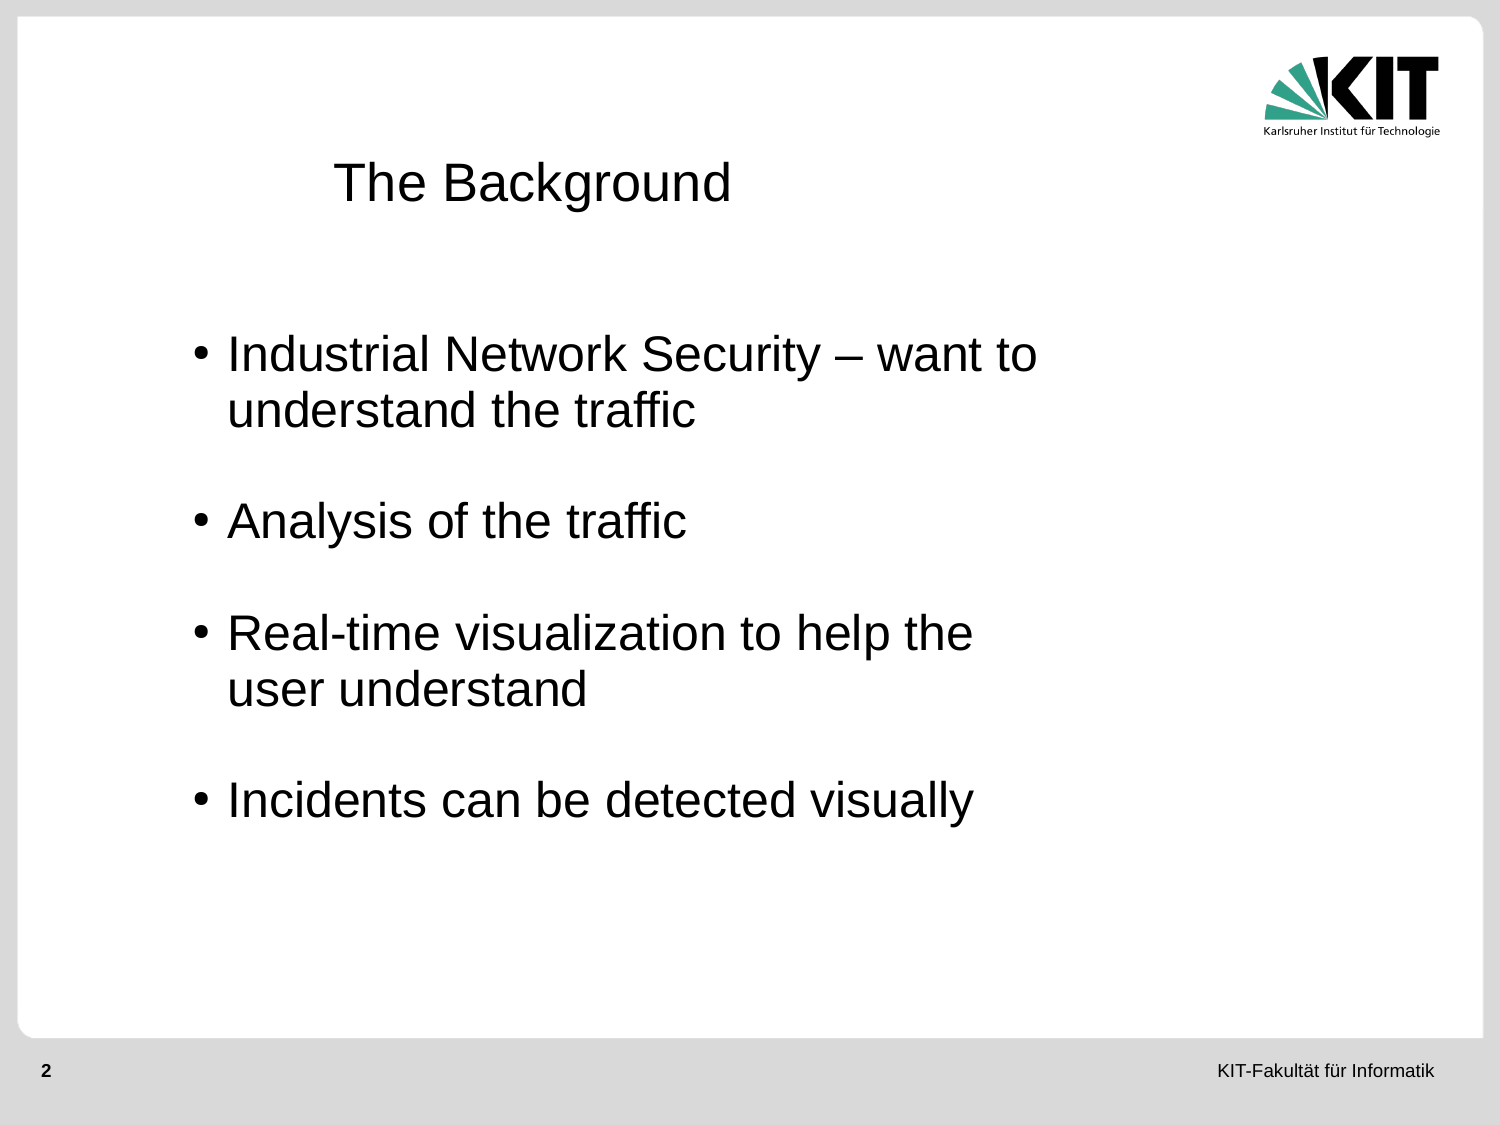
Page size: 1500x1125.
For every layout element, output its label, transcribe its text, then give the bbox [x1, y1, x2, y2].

text_box The Background [318, 145, 1158, 237]
picture [0, 0, 1500, 1125]
text_box Industrial Network Security – want to understand the traffic Analysis of the traffic Real-time visualization to help the user understand Incidents can be detected visually [177, 318, 1099, 892]
